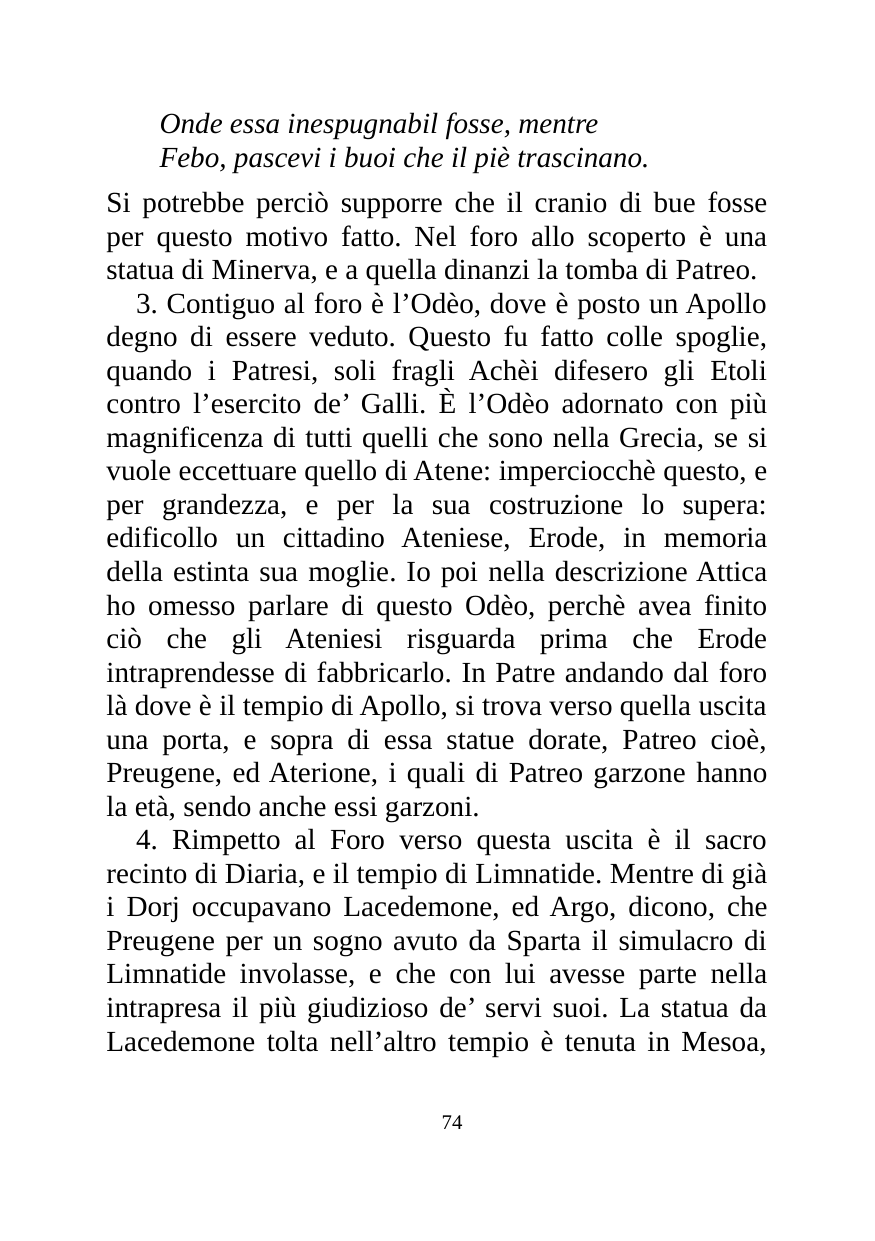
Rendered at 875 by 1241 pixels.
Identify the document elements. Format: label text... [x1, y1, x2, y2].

text Onde essa inespugnabil fosse, mentre Febo, pascevi i buoi che il piè trascinano. [159, 106, 768, 173]
text 4. Rimpetto al Foro verso questa uscita è il sacro recinto di Diaria, e il tempio di Limnatide. Mentre di già i Dorj occupavano Lacedemone, ed Argo, dicono, che Preugene per un sogno avuto da Sparta il simulacro di Limnatide involasse, e che con lui avesse parte nella intrapresa il più giudizioso de’ servi suoi. La statua da Lacedemone tolta nell’altro tempio è tenuta in Mesoa, [106, 822, 768, 1057]
text Si potrebbe perciò supporre che il cranio di bue fosse per questo motivo fatto. Nel foro allo scoperto è una statua di Minerva, e a quella dinanzi la tomba di Patreo. [106, 185, 768, 286]
text 3. Contiguo al foro è l’Odèo, dove è posto un Apollo degno di essere veduto. Questo fu fatto colle spoglie, quando i Patresi, soli fragli Achèi difesero gli Etoli contro l’esercito de’ Galli. È l’Odèo adornato con più magnificenza di tutti quelli che sono nella Grecia, se si vuole eccettuare quello di Atene: imperciocchè questo, e per grandezza, e per la sua costruzione lo supera: edificollo un cittadino Ateniese, Erode, in memoria della estinta sua moglie. Io poi nella descrizione Attica ho omesso parlare di questo Odèo, perchè avea finito ciò che gli Ateniesi risguarda prima che Erode intraprendesse di fabbricarlo. In Patre andando dal foro là dove è il tempio di Apollo, si trova verso quella uscita una porta, e sopra di essa statue dorate, Patreo cioè, Preugene, ed Aterione, i quali di Patreo garzone hanno la età, sendo anche essi garzoni. [106, 286, 768, 822]
